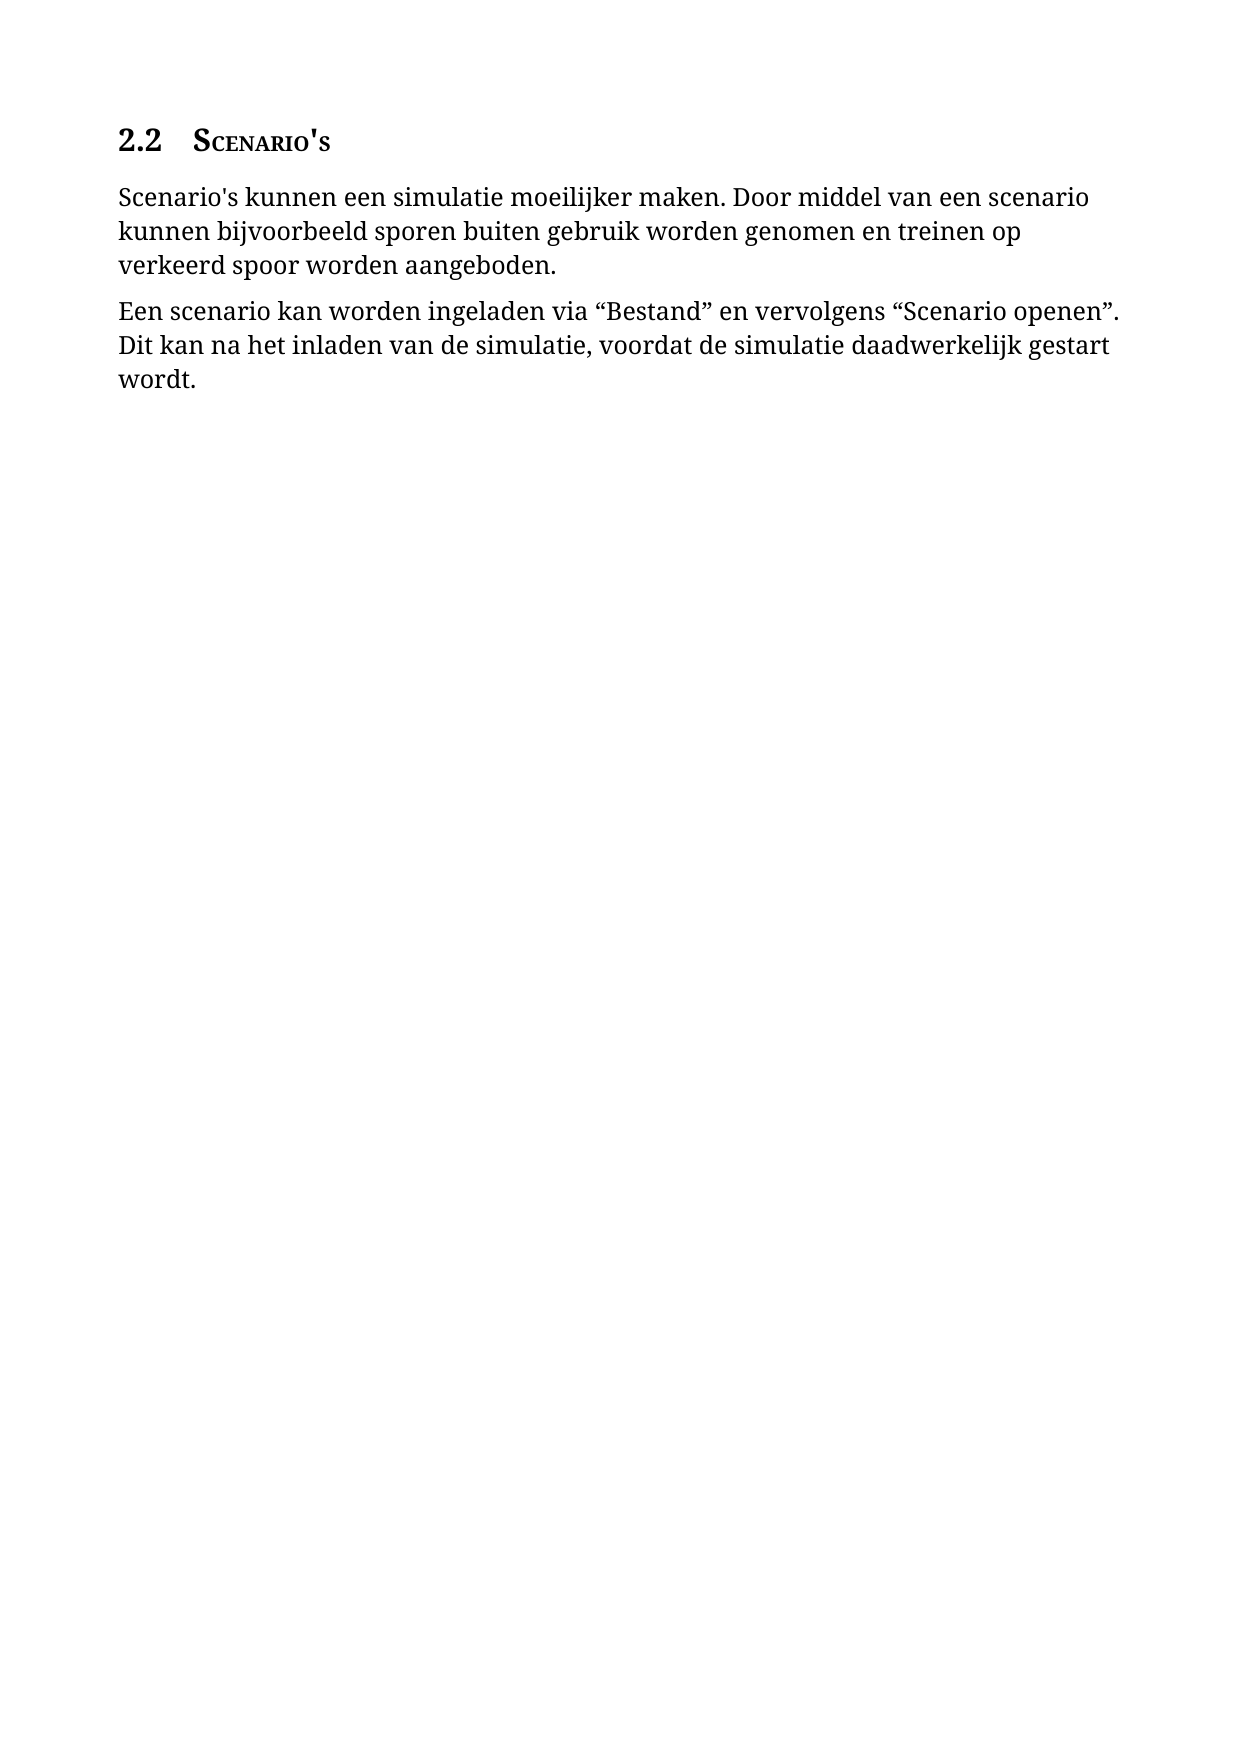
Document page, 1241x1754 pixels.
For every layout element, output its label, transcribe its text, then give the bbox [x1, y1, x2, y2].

text Een scenario kan worden ingeladen via “Bestand” en vervolgens “Scenario openen”. Dit kan na het inladen van de simulatie, voordat de simulatie daadwerkelijk gestart wordt. [118, 294, 1122, 396]
text Scenario's kunnen een simulatie moeilijker maken. Door middel van een scenario kunnen bijvoorbeeld sporen buiten gebruik worden genomen en treinen op verkeerd spoor worden aangeboden. [118, 179, 1122, 281]
subtitle Scenario's [118, 118, 1122, 161]
